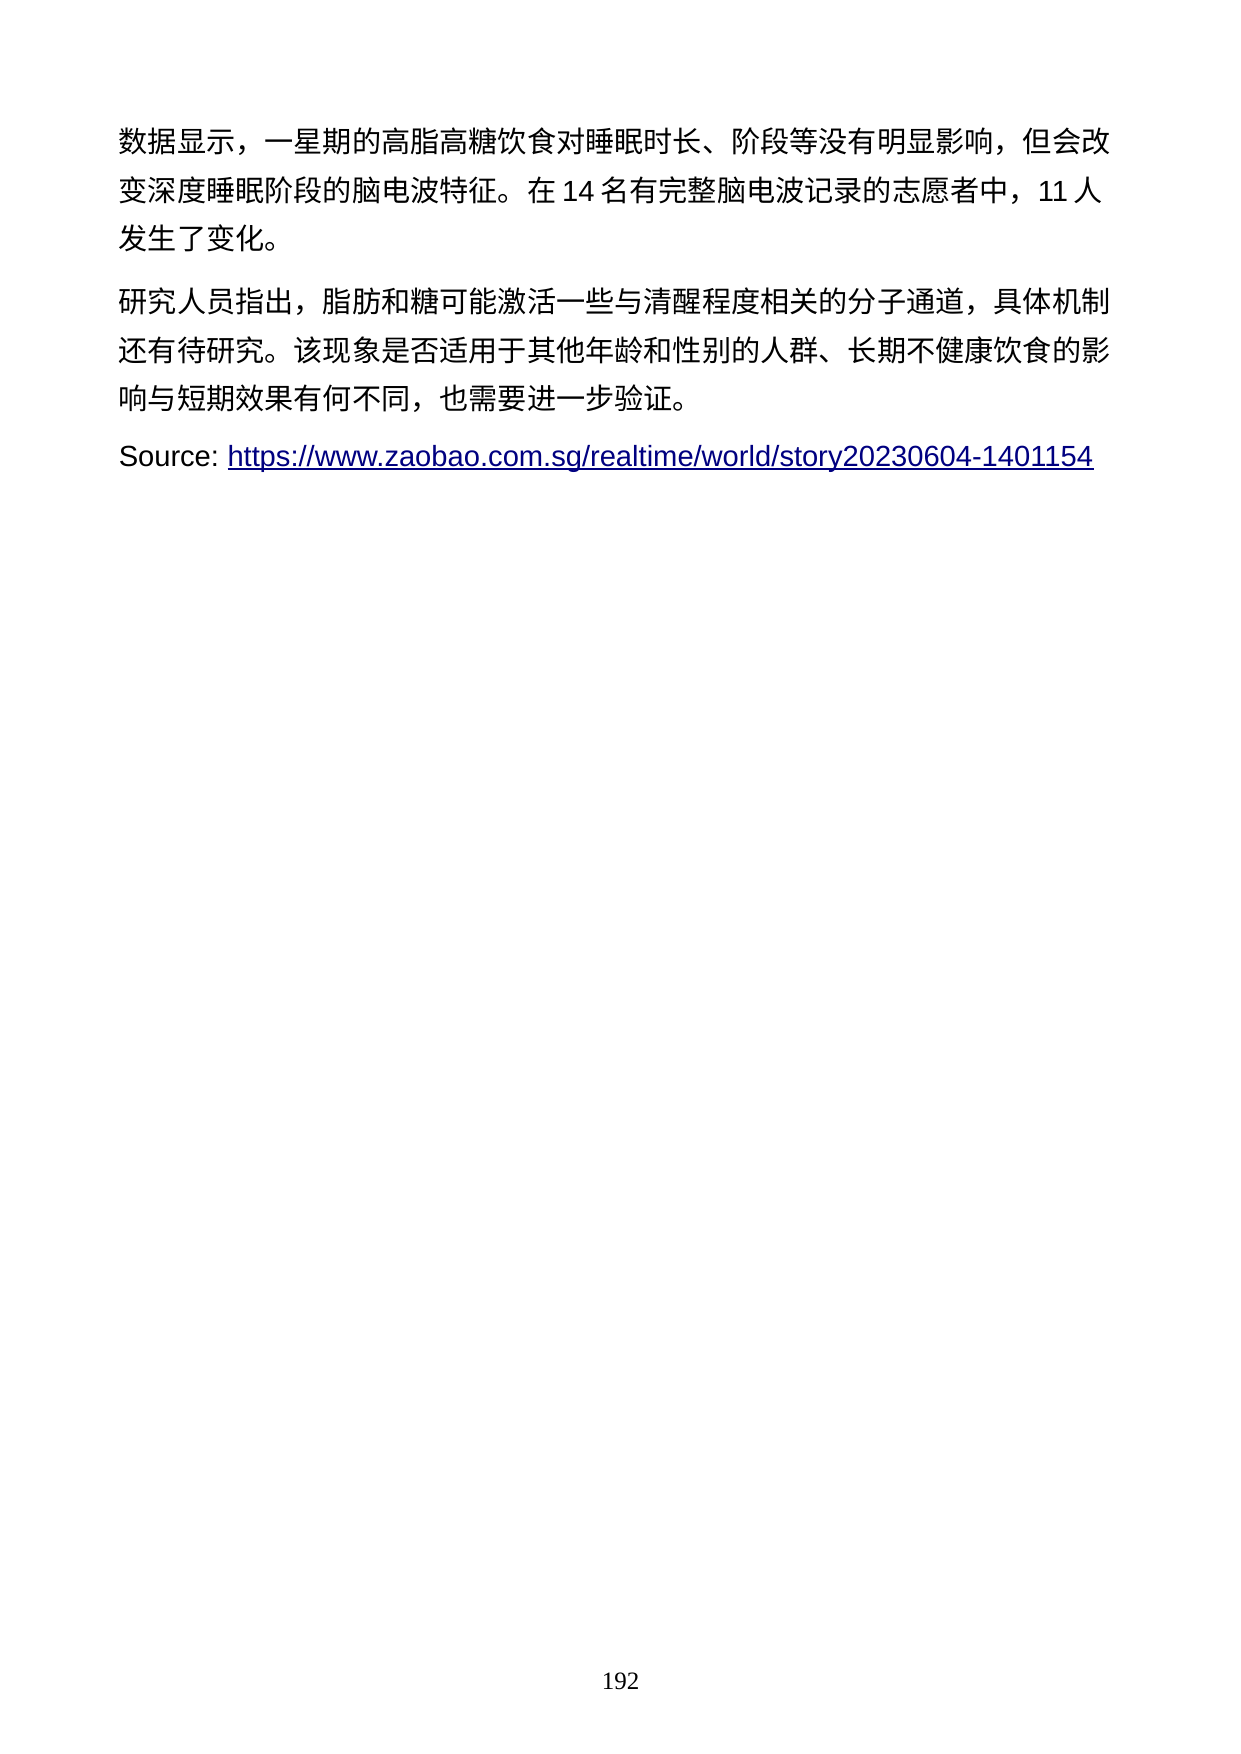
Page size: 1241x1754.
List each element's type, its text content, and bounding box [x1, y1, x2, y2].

text Source: https://www.zaobao.com.sg/realtime/world/story20230604-1401154 [118, 439, 1122, 472]
text 数据显示，一星期的高脂高糖饮食对睡眠时长、阶段等没有明显影响，但会改变深度睡眠阶段的脑电波特征。在14名有完整脑电波记录的志愿者中，11人发生了变化。 [118, 118, 1122, 258]
text 研究人员指出，脂肪和糖可能激活一些与清醒程度相关的分子通道，具体机制还有待研究。该现象是否适用于其他年龄和性别的人群、长期不健康饮食的影响与短期效果有何不同，也需要进一步验证。 [118, 279, 1122, 418]
